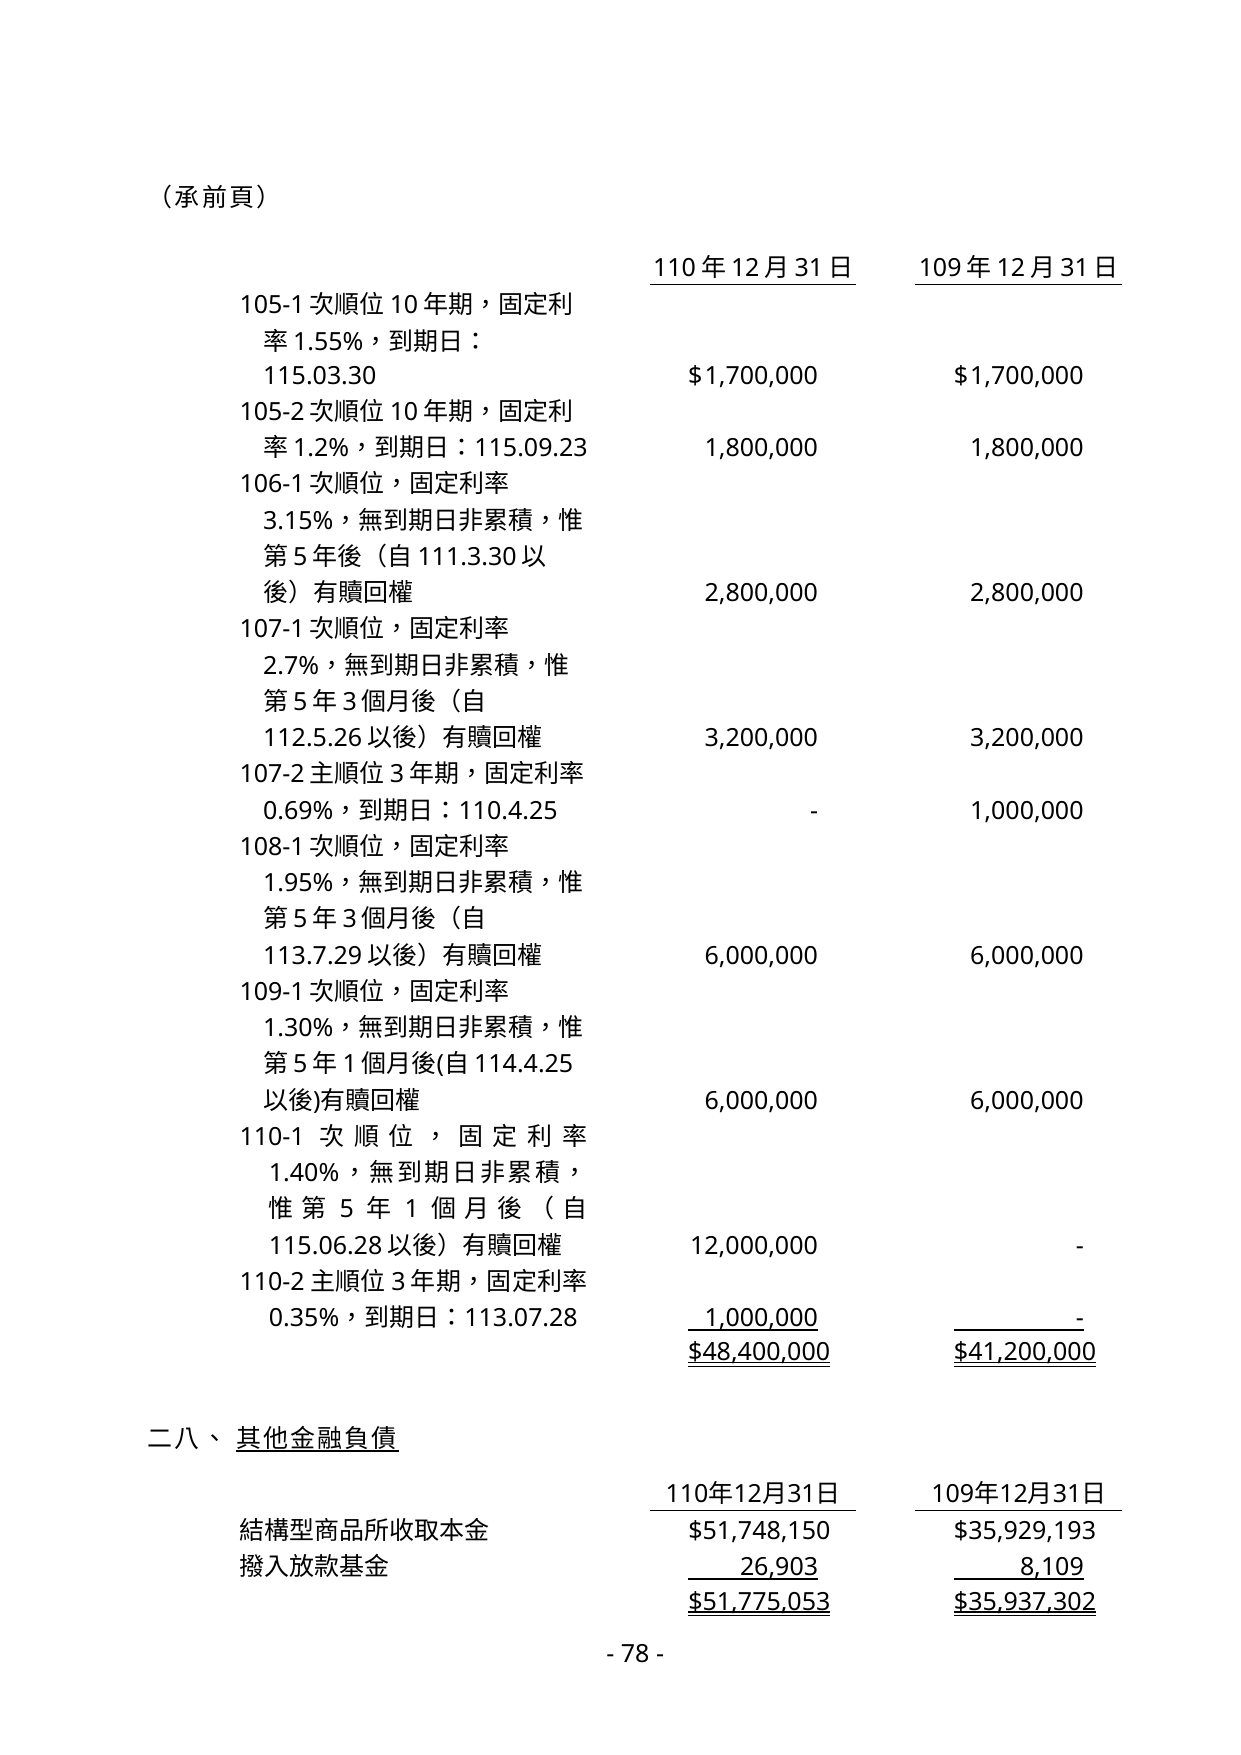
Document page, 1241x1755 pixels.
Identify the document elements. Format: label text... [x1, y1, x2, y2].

table_cell [591, 391, 649, 464]
table_cell 結構型商品所收取本金 [236, 1510, 591, 1547]
table_cell 1,800,000 [915, 391, 1122, 464]
table_cell [856, 464, 915, 609]
table_cell - [650, 754, 856, 826]
table_cell 1,000,000 [915, 754, 1122, 826]
table_cell 12,000,000 [650, 1116, 856, 1261]
table_header 110年12月31日 [650, 1473, 856, 1509]
table_header [591, 1473, 650, 1509]
table_header [236, 1473, 591, 1509]
table_cell 6,000,000 [915, 971, 1122, 1116]
table_cell - [915, 1116, 1122, 1261]
table_cell 3,200,000 [650, 609, 856, 754]
text 二八、 其他金融負債 [148, 1419, 1122, 1455]
table_cell [236, 1334, 591, 1368]
table_cell [856, 1334, 915, 1368]
table_cell 26,903 [650, 1547, 856, 1583]
table_cell [856, 1116, 915, 1261]
table_cell 1,000,000 [650, 1261, 856, 1334]
table_cell 105-2次順位10年期，固定利率1.2%，到期日：115.09.23 [236, 391, 591, 464]
table_cell 108-1次順位，固定利率1.95%，無到期日非累積，惟第5年3個月後（自113.7.29以後）有贖回權 [236, 826, 591, 971]
table_cell 2,800,000 [915, 464, 1122, 609]
table_cell 撥入放款基金 [236, 1547, 591, 1583]
table_cell 8,109 [915, 1547, 1122, 1583]
table_cell [591, 1334, 649, 1368]
table_cell [591, 1261, 649, 1334]
table_cell [591, 826, 649, 971]
table_cell $ 51,775,053 [650, 1583, 856, 1617]
table_cell [856, 971, 915, 1116]
table_cell [856, 1510, 915, 1547]
table_header 109年12月31日 [915, 1473, 1122, 1509]
table_cell [236, 1583, 591, 1617]
table_cell 3,200,000 [915, 609, 1122, 754]
table_cell $ 41,200,000 [915, 1334, 1122, 1368]
table_header [856, 1473, 915, 1509]
table_cell [856, 391, 915, 464]
table_header [236, 248, 591, 284]
table_header 109年12月31日 [915, 248, 1122, 284]
table_cell 6,000,000 [915, 826, 1122, 971]
table_cell 110-2主順位3年期，固定利率0.35%，到期日：113.07.28 [236, 1261, 591, 1334]
table_header [591, 248, 649, 284]
table_cell 109-1次順位，固定利率1.30%，無到期日非累積，惟第5年1個月後(自114.4.25以後)有贖回權 [236, 971, 591, 1116]
table_cell [591, 1116, 649, 1261]
table_cell [591, 754, 649, 826]
table_cell [591, 464, 649, 609]
table_cell [856, 1261, 915, 1334]
table_cell 110-1次順位，固定利率1.40%，無到期日非累積，惟第5年1個月後（自115.06.28以後）有贖回權 [236, 1116, 591, 1261]
table_cell 107-2主順位3年期，固定利率0.69%，到期日：110.4.25 [236, 754, 591, 826]
table_cell 107-1次順位，固定利率2.7%，無到期日非累積，惟第5年3個月後（自112.5.26以後）有贖回權 [236, 609, 591, 754]
table_cell $ 48,400,000 [650, 1334, 856, 1368]
table_cell [856, 1547, 915, 1583]
text （承前頁） [148, 177, 1122, 213]
table_cell $ 35,937,302 [915, 1583, 1122, 1617]
table_cell 6,000,000 [650, 971, 856, 1116]
table_cell [856, 609, 915, 754]
table_cell 6,000,000 [650, 826, 856, 971]
table_cell [856, 1583, 915, 1617]
table_cell [856, 754, 915, 826]
table_cell [591, 971, 649, 1116]
table_cell [591, 1547, 650, 1583]
table_cell [591, 609, 649, 754]
table_cell $ 35,929,193 [915, 1511, 1122, 1547]
table_cell $ 1,700,000 [650, 285, 856, 391]
table_cell $ 51,748,150 [650, 1511, 856, 1547]
table_header 110年12月31日 [650, 248, 856, 284]
table_header [856, 248, 915, 284]
table_cell 105-1次順位10年期，固定利率1.55%，到期日：115.03.30 [236, 284, 591, 391]
table_cell 2,800,000 [650, 464, 856, 609]
table_cell [856, 826, 915, 971]
table_cell [591, 1583, 650, 1617]
table_cell 106-1次順位，固定利率3.15%，無到期日非累積，惟第5年後（自111.3.30以後）有贖回權 [236, 464, 591, 609]
table_cell [591, 1510, 650, 1547]
table_cell [856, 284, 915, 391]
table_cell - [915, 1261, 1122, 1334]
table_cell 1,800,000 [650, 391, 856, 464]
table_cell $ 1,700,000 [915, 285, 1122, 391]
table_cell [591, 284, 649, 391]
